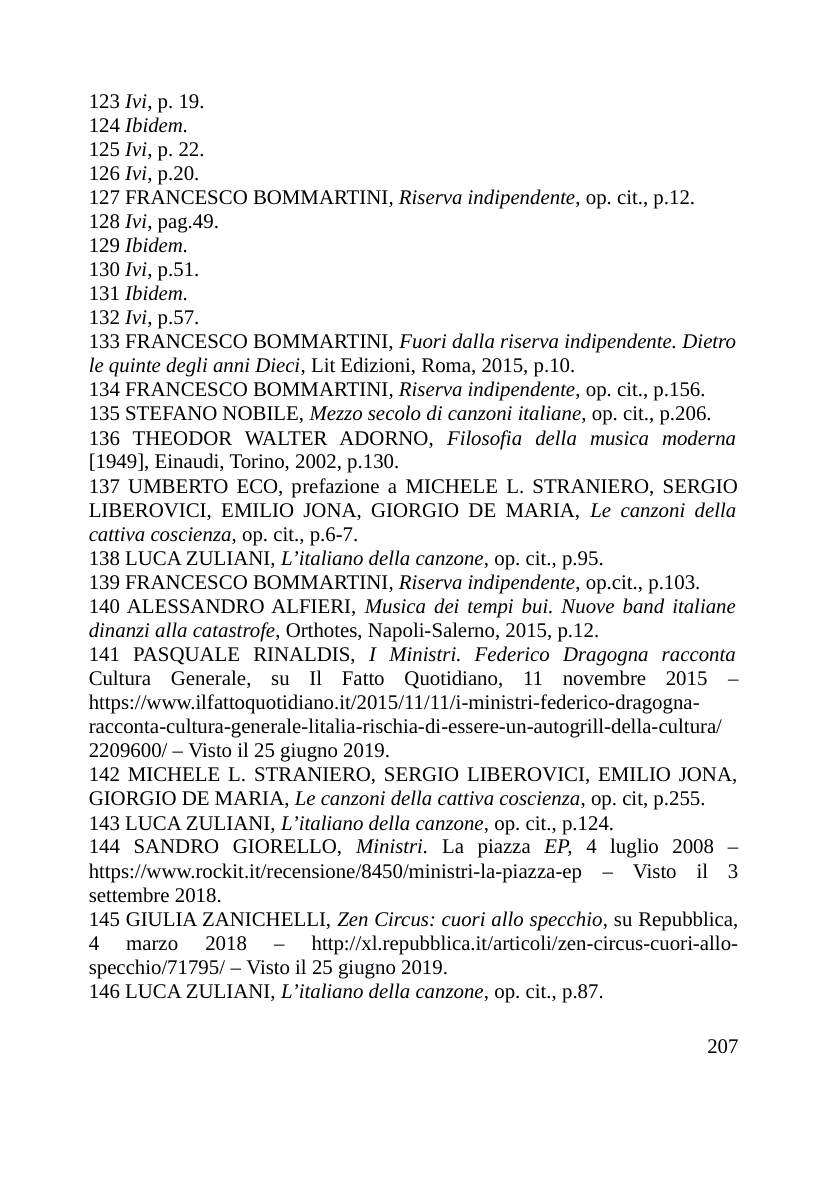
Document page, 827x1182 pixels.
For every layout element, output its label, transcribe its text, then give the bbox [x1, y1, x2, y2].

text STEFANO NOBILE, Mezzo secolo di canzoni italiane, op. cit., p.206. [88, 401, 738, 425]
text LUCA ZULIANI, L’italiano della canzone, op. cit., p.95. [88, 546, 738, 570]
text FRANCESCO BOMMARTINI, Riserva indipendente, op.cit., p.103. [88, 570, 738, 594]
text ALESSANDRO ALFIERI, Musica dei tempi bui. Nuove band italiane dinanzi alla catastrofe, Orthotes, Napoli-Salerno, 2015, p.12. [88, 594, 738, 642]
text LUCA ZULIANI, L’italiano della canzone, op. cit., p.87. [88, 979, 738, 1003]
text SANDRO GIORELLO, Ministri. La piazza EP, 4 luglio 2008 – https://www.rockit.it/recensione/8450/ministri-la-piazza-ep – Visto il 3 settembre 2018. [88, 834, 738, 907]
text Ibidem. [88, 281, 738, 305]
text Ivi, p.51. [88, 257, 738, 281]
text MICHELE L. STRANIERO, SERGIO LIBEROVICI, EMILIO JONA, GIORGIO DE MARIA, Le canzoni della cattiva coscienza, op. cit, p.255. [88, 762, 738, 810]
text Ivi, pag.49. [88, 209, 738, 233]
text Ibidem. [88, 233, 738, 257]
text LUCA ZULIANI, L’italiano della canzone, op. cit., p.124. [88, 810, 738, 834]
text Ivi, p. 19. [88, 88, 738, 113]
text THEODOR WALTER ADORNO, Filosofia della musica moderna [1949], Einaudi, Torino, 2002, p.130. [88, 425, 738, 473]
text UMBERTO ECO, prefazione a MICHELE L. STRANIERO, SERGIO LIBEROVICI, EMILIO JONA, GIORGIO DE MARIA, Le canzoni della cattiva coscienza, op. cit., p.6-7. [88, 473, 738, 546]
text Ibidem. [88, 113, 738, 137]
text Ivi, p. 22. [88, 137, 738, 161]
text Ivi, p.20. [88, 161, 738, 185]
text FRANCESCO BOMMARTINI, Fuori dalla riserva indipendente. Dietro le quinte degli anni Dieci, Lit Edizioni, Roma, 2015, p.10. [88, 329, 738, 377]
text GIULIA ZANICHELLI, Zen Circus: cuori allo specchio, su Repubblica, 4 marzo 2018 – http://xl.repubblica.it/articoli/zen-circus-cuori-allo-specchio/71795/ – Visto il 25 giugno 2019. [88, 907, 738, 979]
text FRANCESCO BOMMARTINI, Riserva indipendente, op. cit., p.12. [88, 185, 738, 209]
text Ivi, p.57. [88, 305, 738, 329]
text PASQUALE RINALDIS, I Ministri. Federico Dragogna racconta Cultura Generale, su Il Fatto Quotidiano, 11 novembre 2015 – https://www.ilfattoquotidiano.it/2015/11/11/i-ministri-federico-dragogna-racconta-cultura-generale-litalia-rischia-di-essere-un-autogrill-della-cultura/2209600/ – Visto il 25 giugno 2019. [88, 642, 738, 762]
text FRANCESCO BOMMARTINI, Riserva indipendente, op. cit., p.156. [88, 377, 738, 401]
